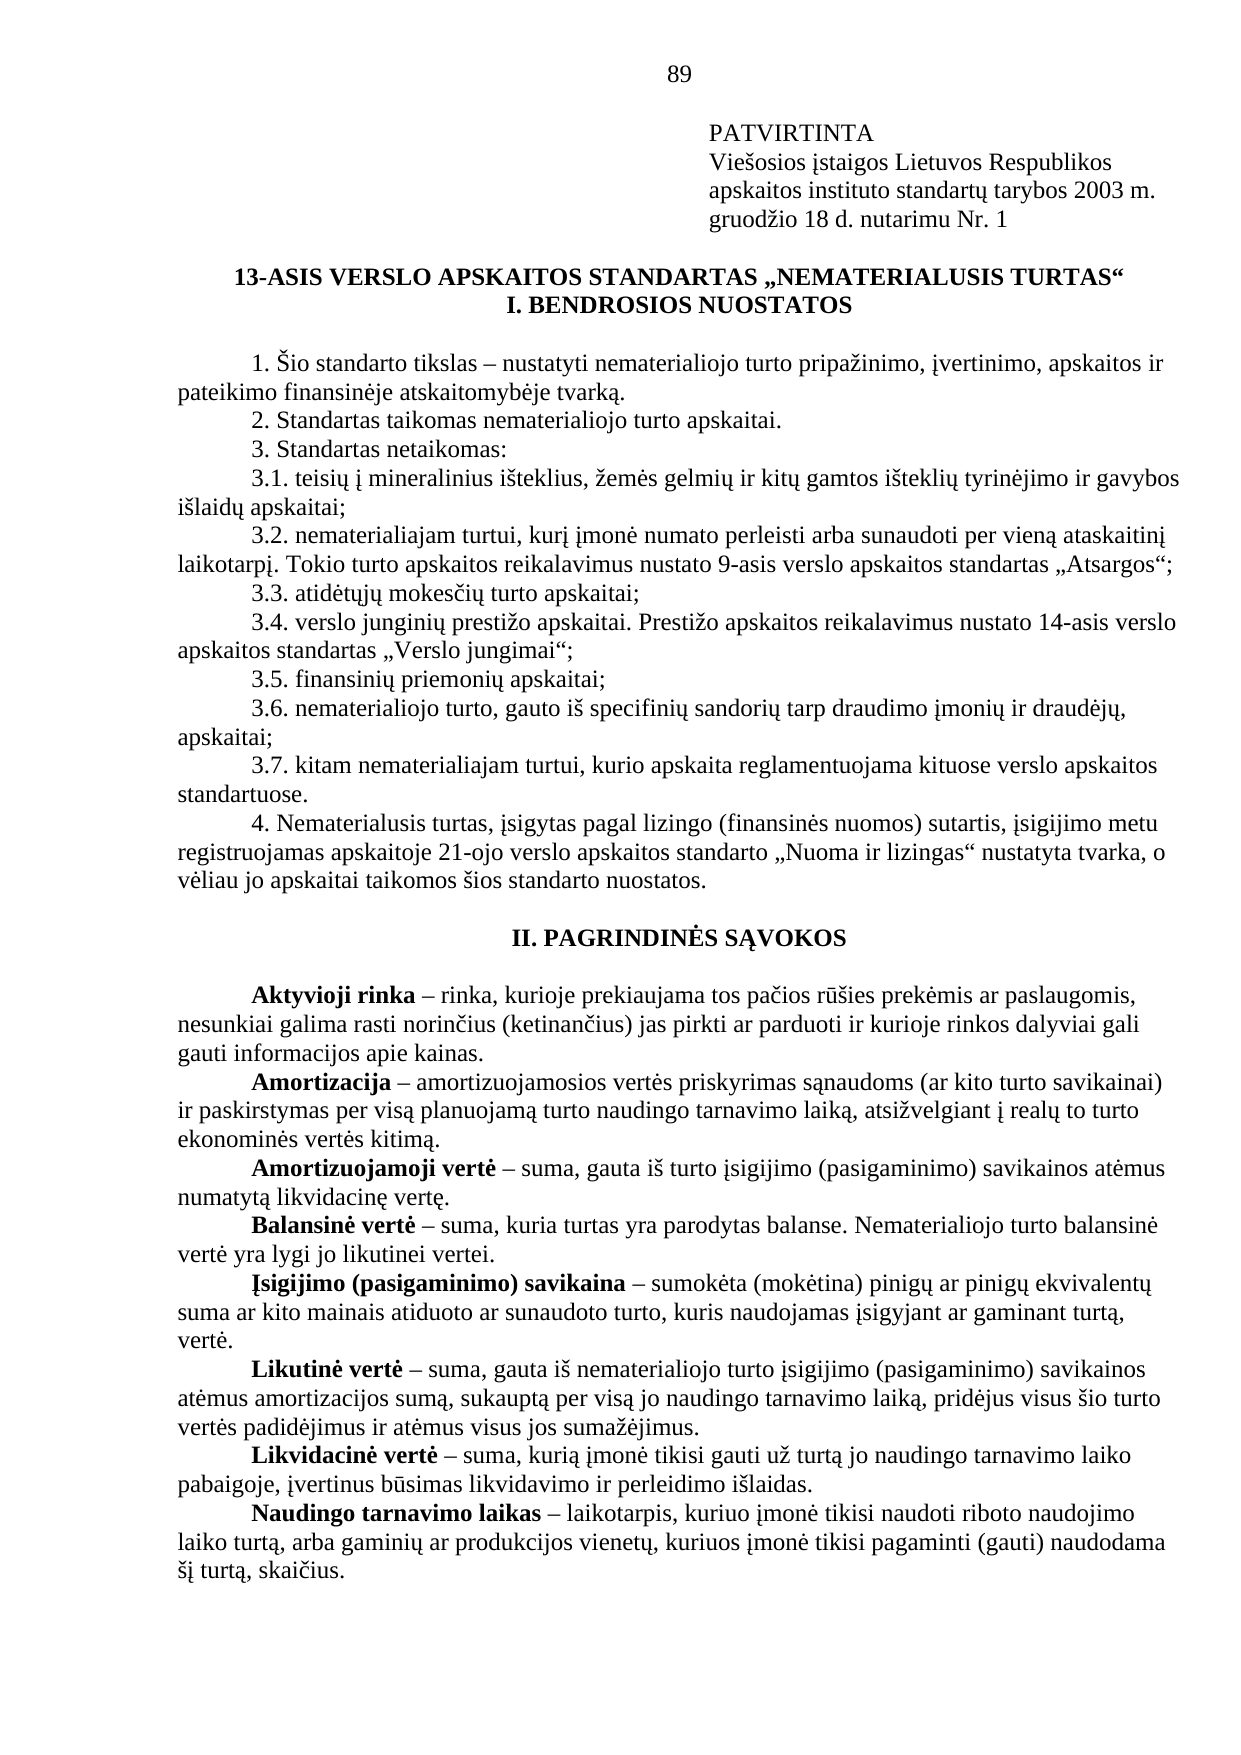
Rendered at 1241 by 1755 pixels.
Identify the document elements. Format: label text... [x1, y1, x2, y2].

text 3.7. kitam nematerialiajam turtui, kurio apskaita reglamentuojama kituose verslo apskaitos standartuose. [177, 751, 1181, 808]
text 2. Standartas taikomas nematerialiojo turto apskaitai. [177, 406, 1181, 434]
text Naudingo tarnavimo laikas – laikotarpis, kuriuo įmonė tikisi naudoti riboto naudojimo laiko turtą, arba gaminių ar produkcijos vienetų, kuriuos įmonė tikisi pagaminti (gauti) naudodama šį turtą, skaičius. [177, 1498, 1181, 1584]
text Balansinė vertė – suma, kuria turtas yra parodytas balanse. Nematerialiojo turto balansinė vertė yra lygi jo likutinei vertei. [177, 1211, 1181, 1268]
text Viešosios įstaigos Lietuvos Respublikos [177, 147, 1181, 176]
text 3.4. verslo junginių prestižo apskaitai. Prestižo apskaitos reikalavimus nustato 14-asis verslo apskaitos standartas „Verslo jungimai“; [177, 607, 1181, 664]
text 3. Standartas netaikomas: [177, 434, 1181, 463]
text 4. Nematerialusis turtas, įsigytas pagal lizingo (finansinės nuomos) sutartis, įsigijimo metu registruojamas apskaitoje 21-ojo verslo apskaitos standarto „Nuoma ir lizingas“ nustatyta tvarka, o vėliau jo apskaitai taikomos šios standarto nuostatos. [177, 808, 1181, 894]
text gruodžio 18 d. nutarimu Nr. 1 [177, 204, 1181, 233]
text 3.3. atidėtųjų mokesčių turto apskaitai; [177, 578, 1181, 607]
text 1. Šio standarto tikslas – nustatyti nematerialiojo turto pripažinimo, įvertinimo, apskaitos ir pateikimo finansinėje atskaitomybėje tvarką. [177, 348, 1181, 406]
text 3.5. finansinių priemonių apskaitai; [177, 664, 1181, 693]
text 3.1. teisių į mineralinius išteklius, žemės gelmių ir kitų gamtos išteklių tyrinėjimo ir gavybos išlaidų apskaitai; [177, 463, 1181, 521]
text I. BENDROSIOS NUOSTATOS [177, 291, 1181, 319]
text apskaitos instituto standartų tarybos 2003 m. [177, 176, 1181, 204]
text 3.6. nematerialiojo turto, gauto iš specifinių sandorių tarp draudimo įmonių ir draudėjų, apskaitai; [177, 693, 1181, 751]
text Amortizacija – amortizuojamosios vertės priskyrimas sąnaudoms (ar kito turto savikainai) ir paskirstymas per visą planuojamą turto naudingo tarnavimo laiką, atsižvelgiant į realų to turto ekonominės vertės kitimą. [177, 1067, 1181, 1153]
text Likutinė vertė – suma, gauta iš nematerialiojo turto įsigijimo (pasigaminimo) savikainos atėmus amortizacijos sumą, sukauptą per visą jo naudingo tarnavimo laiką, pridėjus visus šio turto vertės padidėjimus ir atėmus visus jos sumažėjimus. [177, 1354, 1181, 1441]
text 13-ASIS VERSLO APSKAITOS STANDARTAS „NEMATERIALUSIS TURTAS“ [177, 262, 1181, 291]
text Amortizuojamoji vertė – suma, gauta iš turto įsigijimo (pasigaminimo) savikainos atėmus numatytą likvidacinę vertę. [177, 1153, 1181, 1211]
text Įsigijimo (pasigaminimo) savikaina – sumokėta (mokėtina) pinigų ar pinigų ekvivalentų suma ar kito mainais atiduoto ar sunaudoto turto, kuris naudojamas įsigyjant ar gaminant turtą, vertė. [177, 1268, 1181, 1354]
text 3.2. nematerialiajam turtui, kurį įmonė numato perleisti arba sunaudoti per vieną ataskaitinį laikotarpį. Tokio turto apskaitos reikalavimus nustato 9-asis verslo apskaitos standartas „Atsargos“; [177, 521, 1181, 578]
text Aktyvioji rinka – rinka, kurioje prekiaujama tos pačios rūšies prekėmis ar paslaugomis, nesunkiai galima rasti norinčius (ketinančius) jas pirkti ar parduoti ir kurioje rinkos dalyviai gali gauti informacijos apie kainas. [177, 981, 1181, 1067]
text Likvidacinė vertė – suma, kurią įmonė tikisi gauti už turtą jo naudingo tarnavimo laiko pabaigoje, įvertinus būsimas likvidavimo ir perleidimo išlaidas. [177, 1441, 1181, 1498]
text PATVIRTINTA [709, 118, 1181, 147]
text II. PAGRINDINĖS SĄVOKOS [177, 923, 1181, 952]
